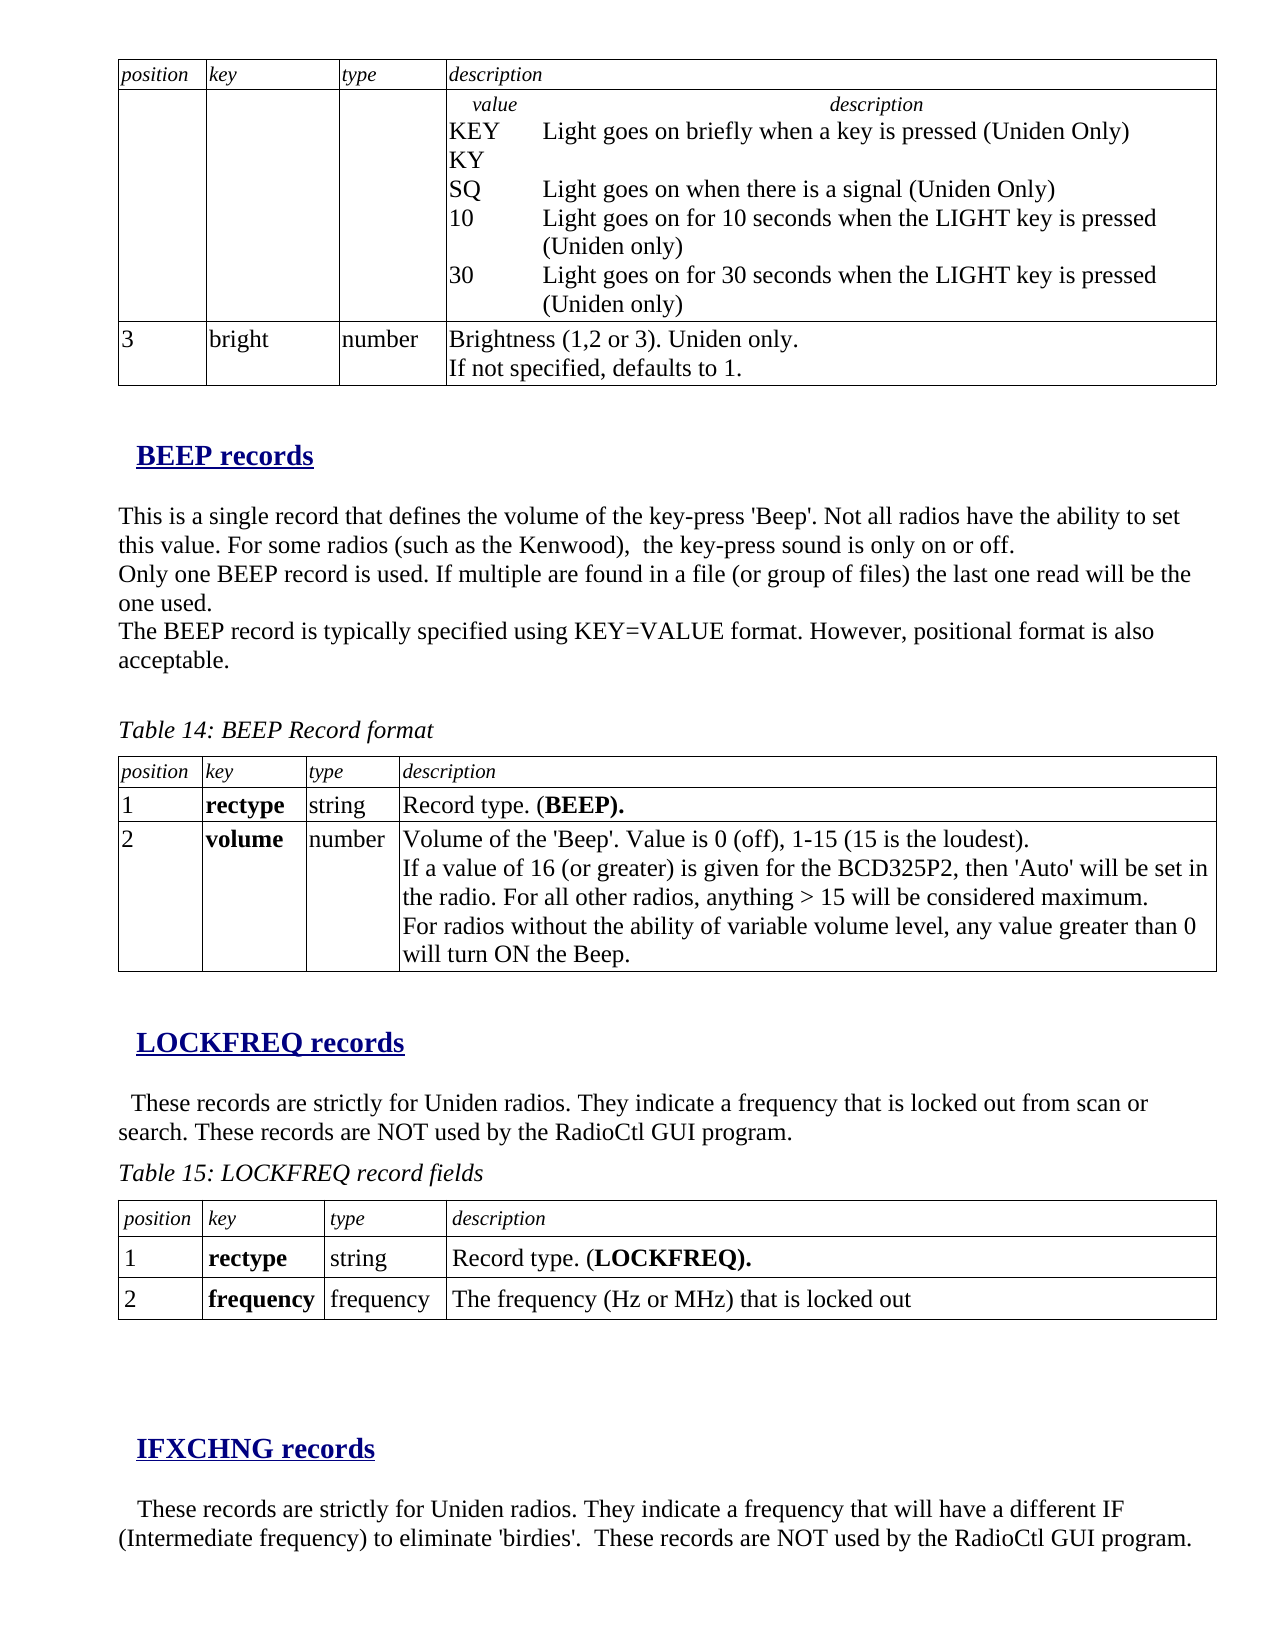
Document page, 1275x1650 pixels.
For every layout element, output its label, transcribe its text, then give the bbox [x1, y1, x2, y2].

table_cell [119, 90, 206, 321]
table_header key [203, 1201, 324, 1236]
table_cell number [340, 322, 446, 384]
table_cell string [307, 788, 399, 821]
text This is a single record that defines the volume of the key-press 'Beep'. Not all radios have the ability to set this value. For some radios (such as the Kenwood), the key-press sound is only on or off. [118, 501, 1216, 559]
table_header type [340, 60, 446, 89]
table_cell bright [207, 322, 339, 384]
table_cell Light goes on for 10 seconds when the LIGHT key is pressed (Uniden only) [542, 203, 1213, 260]
table_header description [400, 757, 1216, 787]
table_cell Light goes on for 30 seconds when the LIGHT key is pressed (Uniden only) [542, 260, 1213, 318]
table_header key [203, 757, 306, 787]
table_cell rectype [203, 788, 306, 821]
table_cell string [325, 1237, 446, 1277]
table_cell SQ [449, 174, 542, 203]
table_header position [119, 1201, 202, 1236]
table_cell 3 [119, 322, 206, 384]
table_cell Record type. (BEEP). [400, 788, 1216, 821]
text Only one BEEP record is used. If multiple are found in a file (or group of files) the last one read will be the one used. [118, 559, 1216, 616]
table_header position [119, 757, 202, 787]
table_cell 10 [449, 203, 542, 260]
subtitle LOCKFREQ records [136, 1025, 1216, 1059]
table_cell Record type. (LOCKFREQ). [447, 1237, 1216, 1277]
table_header description [447, 1201, 1216, 1236]
text These records are strictly for Uniden radios. They indicate a frequency that will have a different IF (Intermediate frequency) to eliminate 'birdies'. These records are NOT used by the RadioCtl GUI program. [118, 1494, 1216, 1551]
subtitle IFXCHNG records [136, 1431, 1216, 1464]
table_cell 1 [119, 1237, 202, 1277]
table_cell rectype [203, 1237, 324, 1277]
table_cell frequency [325, 1278, 446, 1318]
table_header type [307, 757, 399, 787]
table_cell number [307, 822, 399, 971]
table_cell [447, 90, 1216, 321]
table_header position [119, 60, 206, 89]
table_cell Brightness (1,2 or 3). Uniden only. If not specified, defaults to 1. [447, 322, 1216, 384]
table_cell 1 [119, 788, 202, 821]
table_header type [325, 1201, 446, 1236]
table_cell Volume of the 'Beep'. Value is 0 (off), 1-15 (15 is the loudest). If a value of 16 (or greater) is given for the BCD325P2, then 'Auto' will be set in the radio. For all other radios, anything > 15 will be considered maximum. For radios without the ability of variable volume level, any value greater than 0 will turn ON the Beep. [400, 822, 1216, 971]
table_cell [207, 90, 339, 321]
table_cell KEY KY [449, 116, 542, 174]
table_cell The frequency (Hz or MHz) that is locked out [447, 1278, 1216, 1318]
text These records are strictly for Uniden radios. They indicate a frequency that is locked out from scan or search. These records are NOT used by the RadioCtl GUI program. [118, 1088, 1216, 1146]
table_cell Light goes on when there is a signal (Uniden Only) [542, 174, 1213, 203]
text The BEEP record is typically specified using KEY=VALUE format. However, positional format is also acceptable. [118, 616, 1216, 674]
text Table 14: BEEP Record format [118, 715, 1216, 744]
table_header value [449, 93, 542, 116]
subtitle BEEP records [136, 438, 1216, 472]
table_cell [340, 90, 446, 321]
table_cell 2 [119, 822, 202, 971]
table_cell 2 [119, 1278, 202, 1318]
table_cell Light goes on briefly when a key is pressed (Uniden Only) [542, 116, 1213, 174]
table_cell 30 [449, 260, 542, 318]
table_header key [207, 60, 339, 89]
text Table 15: LOCKFREQ record fields [118, 1158, 1216, 1187]
table_header description [542, 93, 1213, 116]
table_cell volume [203, 822, 306, 971]
table_header description [447, 60, 1216, 89]
table_cell frequency [203, 1278, 324, 1318]
